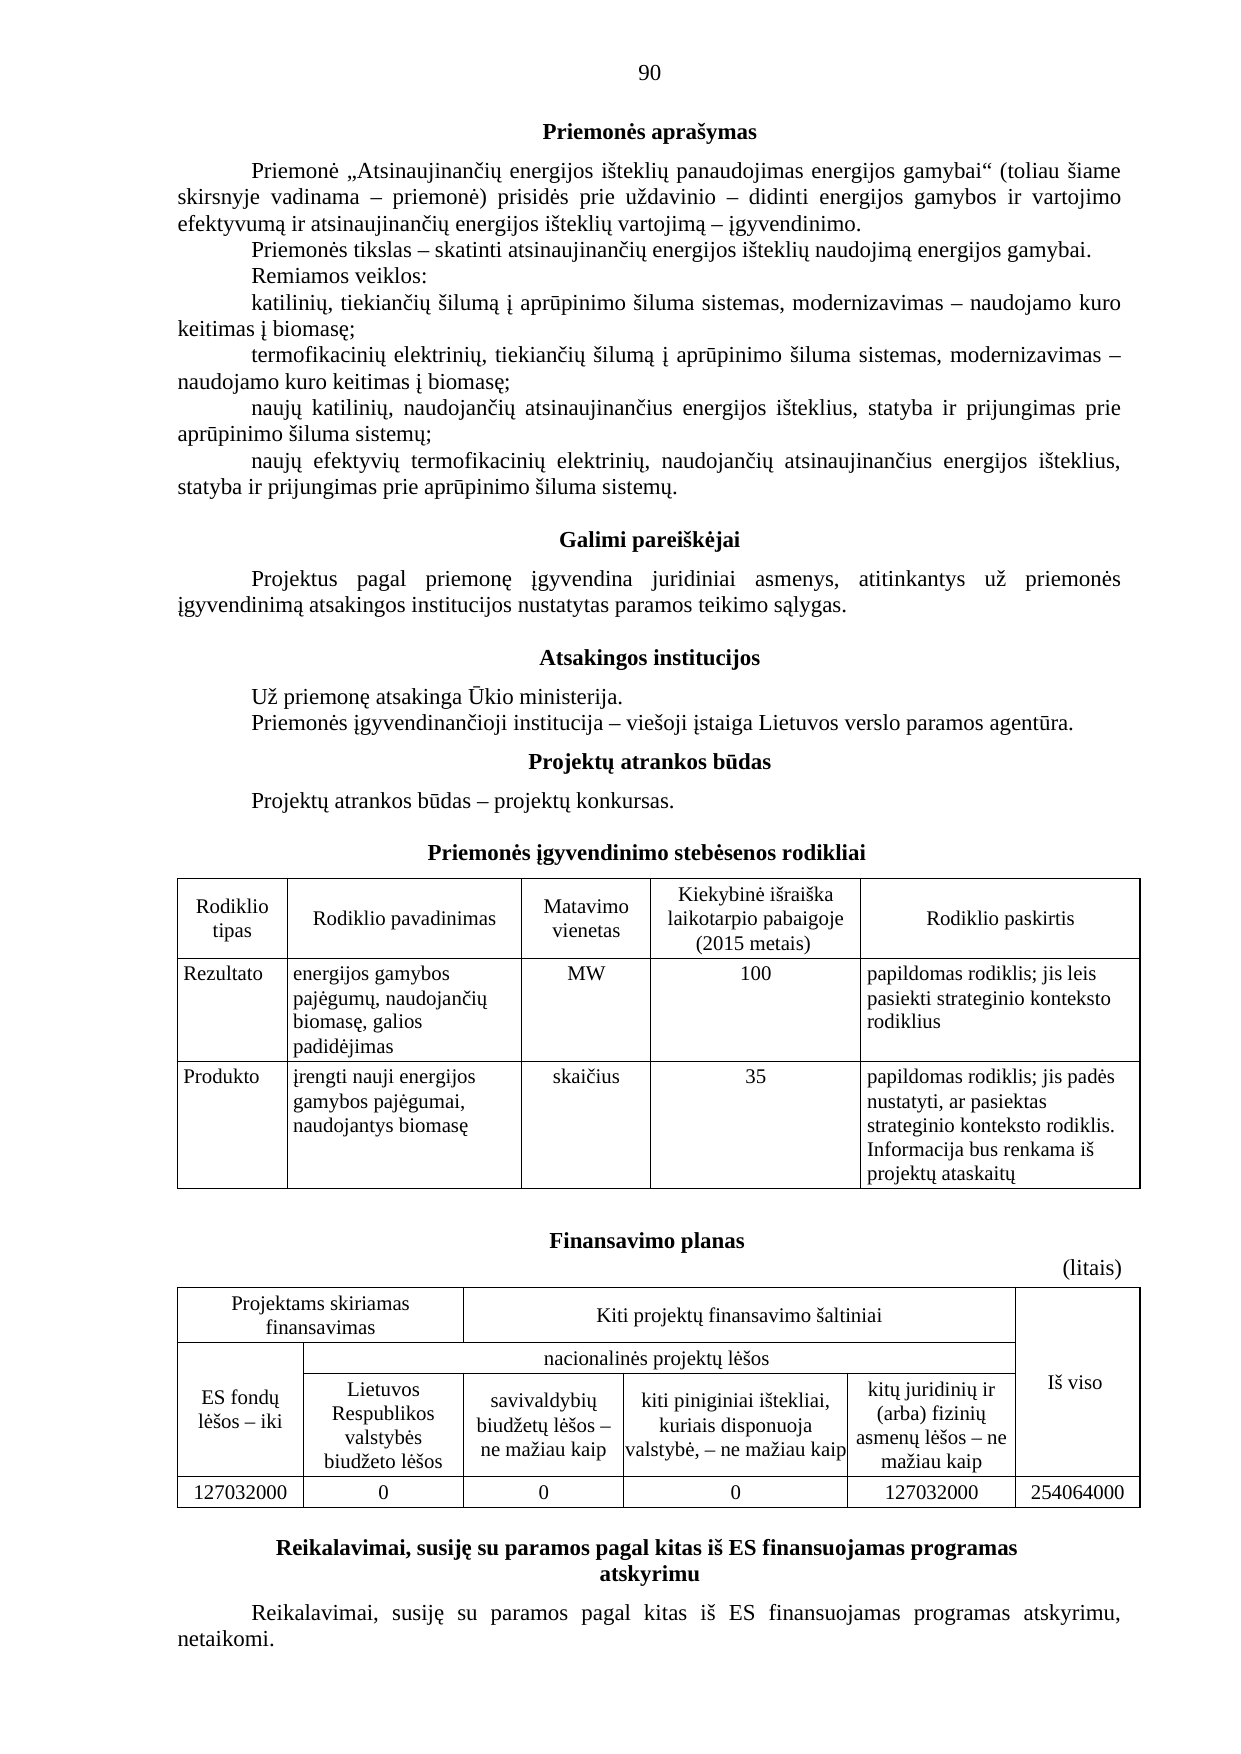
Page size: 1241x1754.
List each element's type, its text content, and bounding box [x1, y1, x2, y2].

text Reikalavimai, susiję su paramos pagal kitas iš ES finansuojamas programas atskyrimu, netaikomi. [177, 1599, 1122, 1652]
table_cell papildomas rodiklis; jis padės nustatyti, ar pasiektas strateginio konteksto rodik­lis. Informacija bus renkama iš projektų ataskaitų [861, 1062, 1139, 1188]
table_cell 127032000 [178, 1477, 303, 1507]
text Reikalavimai, susiję su paramos pagal kitas iš ES finansuojamas programas atskyrimu [177, 1534, 1122, 1587]
table_cell kiti piniginiai ištekliai, kuriais disponuoja valstybė, – ne mažiau kaip [624, 1374, 847, 1476]
text Galimi pareiškėjai [177, 526, 1122, 552]
table_cell 35 [651, 1062, 860, 1188]
text Priemonės įgyvendinimo stebėsenos rodikliai [177, 839, 1122, 866]
text Priemonė „Atsinaujinančių energijos išteklių panaudojimas energijos gamybai“ (toliau šiame skirsnyje vadinama – priemonė) prisidės prie uždavinio – didinti energijos gamybos ir vartojimo efektyvumą ir atsinaujinančių energijos išteklių vartojimą – įgyvendinimo. [177, 157, 1122, 236]
text (litais) [177, 1254, 1122, 1280]
table_cell savivaldybių biudžetų lėšos – ne mažiau kaip [464, 1374, 623, 1476]
text Projektų atrankos būdas – projektų konkursas. [177, 787, 1122, 813]
text Finansavimo planas [177, 1228, 1122, 1254]
table_header Iš viso [1016, 1288, 1139, 1476]
table_cell MW [522, 959, 650, 1061]
table_cell įrengti nauji energijos gamybos pajėgumai, naudojantys biomasę [288, 1062, 521, 1188]
table_cell 127032000 [848, 1477, 1015, 1507]
text Už priemonę atsakinga Ūkio ministerija. [177, 683, 1122, 709]
table_cell 0 [624, 1477, 847, 1507]
table_header Matavimo vienetas [522, 879, 650, 957]
text Projektus pagal priemonę įgyvendina juridiniai asmenys, atitinkantys už priemonės įgyvendinimą atsakingos institucijos nustatytas paramos teikimo sąlygas. [177, 565, 1122, 617]
table_cell skaičius [522, 1062, 650, 1188]
text naujų katilinių, naudojančių atsinaujinančius energijos išteklius, statyba ir prijungimas prie aprūpinimo šiluma sistemų; [177, 394, 1122, 447]
table_header Kiekybinė išraiška laikotarpio pabaigoje (2015 metais) [651, 879, 860, 957]
table_cell ES fondų lėšos – iki [178, 1343, 303, 1476]
text Projektų atrankos būdas [177, 748, 1122, 774]
table_header Rodiklio paskirtis [861, 879, 1139, 957]
table_cell 0 [304, 1477, 463, 1507]
table_cell kitų juridinių ir (arba) fizinių asmenų lėšos – ne mažiau kaip [848, 1374, 1015, 1476]
text Priemonės tikslas – skatinti atsinaujinančių energijos išteklių naudojimą energijos gamybai. [177, 236, 1122, 262]
table_cell Produkto [178, 1062, 287, 1188]
text Priemonės aprašymas [177, 118, 1122, 144]
table_cell nacionalinės projektų lėšos [304, 1343, 1015, 1372]
text katilinių, tiekiančių šilumą į aprūpinimo šiluma sistemas, modernizavimas – naudojamo kuro keitimas į biomasę; [177, 289, 1122, 341]
table_header Rodiklio tipas [178, 879, 287, 957]
table_cell Rezultato [178, 959, 287, 1061]
table_header Rodiklio pavadinimas [288, 879, 521, 957]
table_cell 254064000 [1016, 1477, 1139, 1507]
table_cell papildomas rodiklis; jis leis pasiekti strateginio konteksto rodiklius [861, 959, 1139, 1061]
table_cell 0 [464, 1477, 623, 1507]
text naujų efektyvių termofikacinių elektrinių, naudojančių atsinaujinančius energijos išteklius, statyba ir prijungimas prie aprūpinimo šiluma sistemų. [177, 447, 1122, 499]
text Remiamos veiklos: [177, 262, 1122, 289]
table_cell energijos gamybos pajėgumų, naudojančių biomasę, galios padidėjimas [288, 959, 521, 1061]
table_header Kiti projektų finansavimo šaltiniai [464, 1288, 1015, 1342]
table_cell 100 [651, 959, 860, 1061]
text Atsakingos institucijos [177, 644, 1122, 670]
text termofikacinių elektrinių, tiekiančių šilumą į aprūpinimo šiluma sistemas, modernizavimas – naudojamo kuro keitimas į biomasę; [177, 341, 1122, 394]
table_header Projektams skiriamas finansavimas [178, 1288, 463, 1342]
text Priemonės įgyvendinančioji institucija – viešoji įstaiga Lietuvos verslo paramos agentūra. [177, 709, 1122, 735]
table_cell Lietuvos Respublikos valstybės biudžeto lėšos [304, 1374, 463, 1476]
